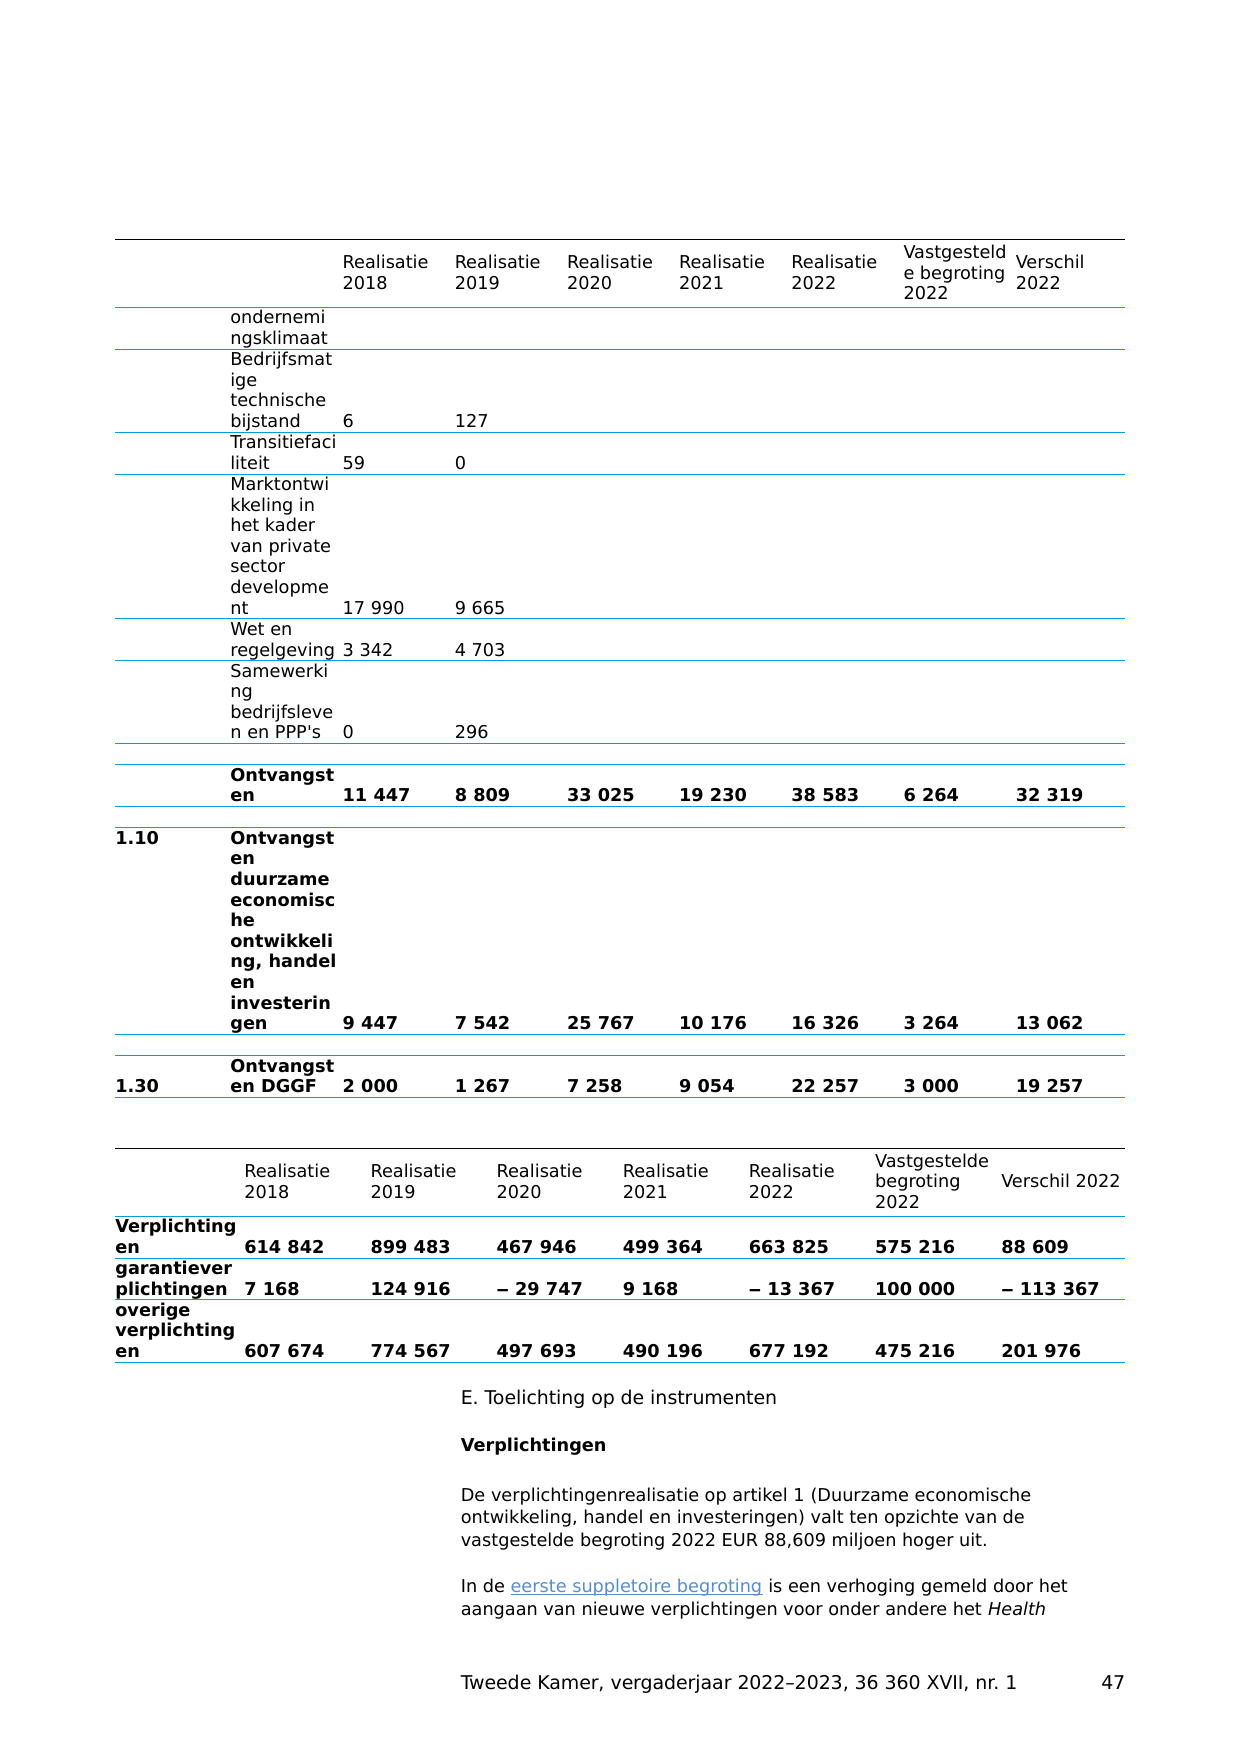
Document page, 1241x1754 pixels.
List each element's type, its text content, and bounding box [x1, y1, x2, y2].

table_cell 774 567 [368, 1300, 493, 1362]
table_cell 3 342 [340, 619, 452, 660]
table_cell 1 267 [452, 1056, 564, 1097]
table_cell [564, 807, 676, 827]
table_cell [676, 350, 788, 432]
table_cell 497 693 [494, 1300, 620, 1362]
table_cell [788, 433, 900, 473]
table_cell [900, 807, 1013, 827]
table_cell Realisatie 2022 [746, 1149, 872, 1216]
table_cell [564, 1035, 676, 1055]
table_cell 6 264 [900, 765, 1013, 806]
table_cell Realisatie 2020 [564, 240, 676, 307]
table_header Tabel 10 Uitsplitsing verplichtingen [115, 1123, 1125, 1147]
table_cell [452, 744, 564, 764]
table_cell Realisatie 2018 [340, 240, 452, 307]
table_cell 0 [340, 661, 452, 743]
table_cell [564, 661, 676, 743]
table_cell [452, 807, 564, 827]
table_cell 7 542 [452, 828, 564, 1034]
table_cell garantieverplichtingen [115, 1259, 241, 1299]
table_cell 3 000 [900, 1056, 1013, 1097]
table_cell [115, 433, 227, 473]
table_cell Ontvangsten DGGF [227, 1056, 339, 1097]
table_cell 33 025 [564, 765, 676, 806]
table_cell [676, 744, 788, 764]
text Verplichtingen [461, 1433, 1125, 1456]
table_cell [115, 807, 227, 827]
table_cell [900, 433, 1013, 473]
table_cell [1013, 350, 1125, 432]
table_cell Wet en regelgeving [227, 619, 339, 660]
table_cell [564, 619, 676, 660]
table_cell [340, 807, 452, 827]
table_cell Vastgestelde begroting 2022 [872, 1149, 998, 1216]
table_cell [676, 475, 788, 618]
table_cell [788, 619, 900, 660]
table_cell 490 196 [620, 1300, 746, 1362]
table_cell [788, 475, 900, 618]
table_cell [676, 308, 788, 349]
table_cell [115, 350, 227, 432]
table_cell Realisatie 2021 [620, 1149, 746, 1216]
table_cell [227, 240, 339, 307]
table_cell 1.30 [115, 1056, 227, 1097]
table_cell 17 990 [340, 475, 452, 618]
table_cell Samewerking bedrijfsleven en PPP's [227, 661, 339, 743]
table_cell 9 168 [620, 1259, 746, 1299]
table_cell Marktontwikkeling in het kader van private sector development [227, 475, 339, 618]
table_cell 296 [452, 661, 564, 743]
table_cell 0 [452, 433, 564, 473]
table_cell [676, 1035, 788, 1055]
table_cell 2 000 [340, 1056, 452, 1097]
table_cell [564, 308, 676, 349]
table_cell [900, 619, 1013, 660]
table_cell [900, 1035, 1013, 1055]
table_cell ‒ 13 367 [746, 1259, 872, 1299]
table_cell [1013, 744, 1125, 764]
table_cell ondernemingsklimaat [227, 308, 339, 349]
table_cell [564, 433, 676, 473]
table_cell Realisatie 2019 [368, 1149, 493, 1216]
table_cell Ontvangsten [227, 765, 339, 806]
table_cell 7 168 [241, 1259, 367, 1299]
table_cell [227, 744, 339, 764]
table_cell [900, 661, 1013, 743]
table_cell [1013, 475, 1125, 618]
table_cell 32 319 [1013, 765, 1125, 806]
table_cell 38 583 [788, 765, 900, 806]
table_cell [900, 475, 1013, 618]
table_cell [340, 744, 452, 764]
table_cell [340, 1035, 452, 1055]
table_cell 614 842 [241, 1217, 367, 1257]
table_cell 9 665 [452, 475, 564, 618]
table_cell Verplichtingen [115, 1217, 241, 1257]
table_cell [676, 807, 788, 827]
table_cell Bedrijfsmatige technische bijstand [227, 350, 339, 432]
table_cell [900, 744, 1013, 764]
table_cell 9 447 [340, 828, 452, 1034]
table_cell [340, 308, 452, 349]
table_cell 3 264 [900, 828, 1013, 1034]
table_cell [115, 240, 227, 307]
table_cell [1013, 433, 1125, 473]
table_cell [788, 1035, 900, 1055]
table_cell [788, 350, 900, 432]
table_cell [788, 807, 900, 827]
table_cell [227, 1035, 339, 1055]
table_cell [115, 765, 227, 806]
table_cell [1013, 807, 1125, 827]
table_cell [115, 475, 227, 618]
table_cell 25 767 [564, 828, 676, 1034]
table_cell Realisatie 2021 [676, 240, 788, 307]
table_cell 22 257 [788, 1056, 900, 1097]
table_cell 607 674 [241, 1300, 367, 1362]
table_cell [900, 350, 1013, 432]
table_header Tabel 9 Budgettaire gevolgen van beleidsartikel 1 Duurzame economische ontwikkeling, handel en investeringen (bedragen x € 1.000) [115, 191, 1125, 239]
table_cell [676, 619, 788, 660]
table_cell Realisatie 2022 [788, 240, 900, 307]
table_cell 19 230 [676, 765, 788, 806]
table_cell overige verplichtingen [115, 1300, 241, 1362]
table_cell 663 825 [746, 1217, 872, 1257]
table_cell Vastgestelde begroting 2022 [900, 240, 1013, 307]
table_cell 88 609 [998, 1217, 1125, 1257]
table_cell [115, 661, 227, 743]
table_cell [452, 308, 564, 349]
table_cell 127 [452, 350, 564, 432]
table_cell [676, 433, 788, 473]
table_cell [115, 1035, 227, 1055]
table_cell 8 809 [452, 765, 564, 806]
table_cell [1013, 661, 1125, 743]
table_cell [115, 744, 227, 764]
table_cell [564, 744, 676, 764]
text In de eerste suppletoire begroting is een verhoging gemeld door het aangaan van nieuwe verplichtingen voor onder andere het Health [461, 1574, 1125, 1620]
table_cell [227, 807, 339, 827]
table_cell [564, 350, 676, 432]
table_cell [452, 1035, 564, 1055]
table_cell 7 258 [564, 1056, 676, 1097]
table_cell 4 703 [452, 619, 564, 660]
table_cell 201 976 [998, 1300, 1125, 1362]
table_cell [788, 744, 900, 764]
title E. Toelichting op de instrumenten [461, 1387, 1125, 1409]
text De verplichtingenrealisatie op artikel 1 (Duurzame economische ontwikkeling, handel en investeringen) valt ten opzichte van de vastgestelde begroting 2022 EUR 88,609 miljoen hoger uit. [461, 1483, 1125, 1551]
table_cell [788, 661, 900, 743]
table_cell [115, 1149, 241, 1216]
table_cell 475 216 [872, 1300, 998, 1362]
table_cell 19 257 [1013, 1056, 1125, 1097]
table_cell [1013, 619, 1125, 660]
table_cell [900, 308, 1013, 349]
table_cell 899 483 [368, 1217, 493, 1257]
table_cell [115, 619, 227, 660]
table_cell 677 192 [746, 1300, 872, 1362]
table_cell 59 [340, 433, 452, 473]
table_cell 575 216 [872, 1217, 998, 1257]
table_cell [115, 308, 227, 349]
table_cell 9 054 [676, 1056, 788, 1097]
table_cell 16 326 [788, 828, 900, 1034]
table_cell 467 946 [494, 1217, 620, 1257]
table_cell Transitiefaciliteit [227, 433, 339, 473]
table_cell 499 364 [620, 1217, 746, 1257]
table_cell [1013, 308, 1125, 349]
table_cell 13 062 [1013, 828, 1125, 1034]
table_cell 6 [340, 350, 452, 432]
table_cell ‒ 113 367 [998, 1259, 1125, 1299]
table_cell Realisatie 2018 [241, 1149, 367, 1216]
table_cell [788, 308, 900, 349]
table_cell Verschil 2022 [1013, 240, 1125, 307]
table_cell Verschil 2022 [998, 1149, 1125, 1216]
table_cell 10 176 [676, 828, 788, 1034]
table_cell 11 447 [340, 765, 452, 806]
table_cell Realisatie 2019 [452, 240, 564, 307]
table_cell [1013, 1035, 1125, 1055]
table_cell Realisatie 2020 [494, 1149, 620, 1216]
table_cell 1.10 [115, 828, 227, 1034]
table_cell ‒ 29 747 [494, 1259, 620, 1299]
table_cell Ontvangsten duurzame economische ontwikkeling, handel en investeringen [227, 828, 339, 1034]
table_cell 100 000 [872, 1259, 998, 1299]
table_cell 124 916 [368, 1259, 493, 1299]
table_cell [564, 475, 676, 618]
table_cell [676, 661, 788, 743]
